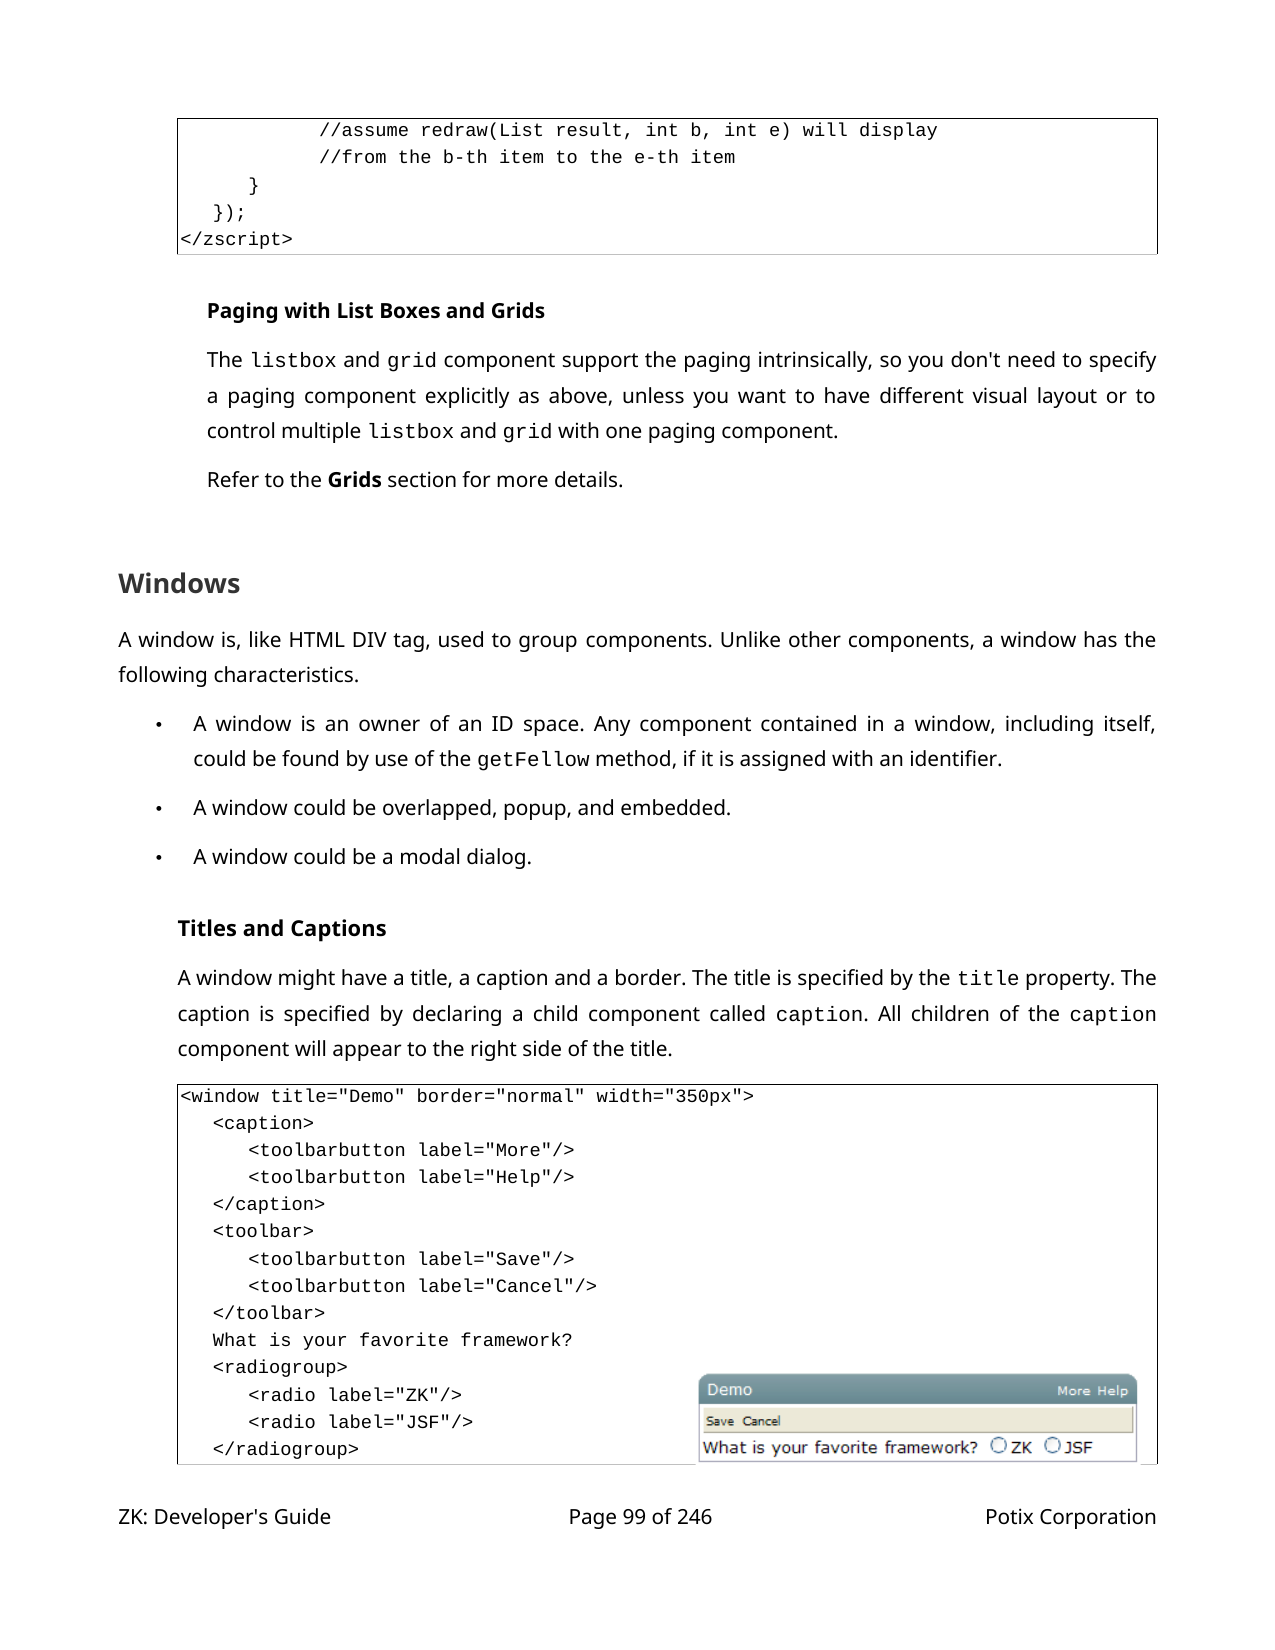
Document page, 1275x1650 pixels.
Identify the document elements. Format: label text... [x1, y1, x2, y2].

text <toolbarbutton label="Help"/> [178, 1165, 1157, 1189]
text <toolbarbutton label="More"/> [178, 1138, 1157, 1162]
text Refer to the Grids section for more details. [207, 465, 1157, 494]
text } [178, 172, 1157, 197]
picture [695, 1370, 1141, 1466]
text <toolbarbutton label="Cancel"/> [178, 1274, 1157, 1298]
list A window could be a modal dialog. [156, 842, 1157, 870]
text <radio label="JSF"/> [178, 1410, 695, 1434]
text </zscript> [178, 227, 1157, 254]
text </radiogroup> [178, 1437, 695, 1464]
subtitle Windows [118, 564, 1157, 601]
subtitle Titles and Captions [177, 913, 1157, 943]
text [1141, 1382, 1157, 1407]
text <radio label="ZK"/> [178, 1382, 695, 1407]
text //from the b-th item to the e-th item [178, 145, 1157, 169]
text What is your favorite framework? [178, 1328, 1157, 1352]
text <toolbarbutton label="Save"/> [178, 1247, 1157, 1271]
text <caption> [178, 1111, 1157, 1135]
text </caption> [178, 1192, 1157, 1216]
text <radiogroup> [178, 1355, 1157, 1379]
list A window could be overlapped, popup, and embedded. [156, 793, 1157, 822]
text <toolbar> [178, 1219, 1157, 1244]
text //assume redraw(List result, int b, int e) will display [178, 119, 1157, 142]
subtitle Paging with List Boxes and Grids [207, 297, 1157, 325]
text }); [178, 200, 1157, 224]
text [1141, 1437, 1157, 1464]
text The listbox and grid component support the paging intrinsically, so you don't need to specify a paging component explicitly as above, unless you want to have different visual layout or to control multiple listbox and grid with one paging component. [207, 346, 1157, 445]
text </toolbar> [178, 1301, 1157, 1325]
list A window is an owner of an ID space. Any component contained in a window, including itself, could be found by use of the getFellow method, if it is assigned with an identifier. [156, 709, 1157, 773]
text A window is, like HTML DIV tag, used to group components. Unlike other components, a window has the following characteristics. [118, 625, 1157, 688]
text <window title="Demo" border="normal" width="350px"> [178, 1085, 1157, 1108]
text A window might have a title, a caption and a border. The title is specified by the title property. The caption is specified by declaring a child component called caption. All children of the caption component will appear to the right side of the title. [177, 963, 1157, 1063]
